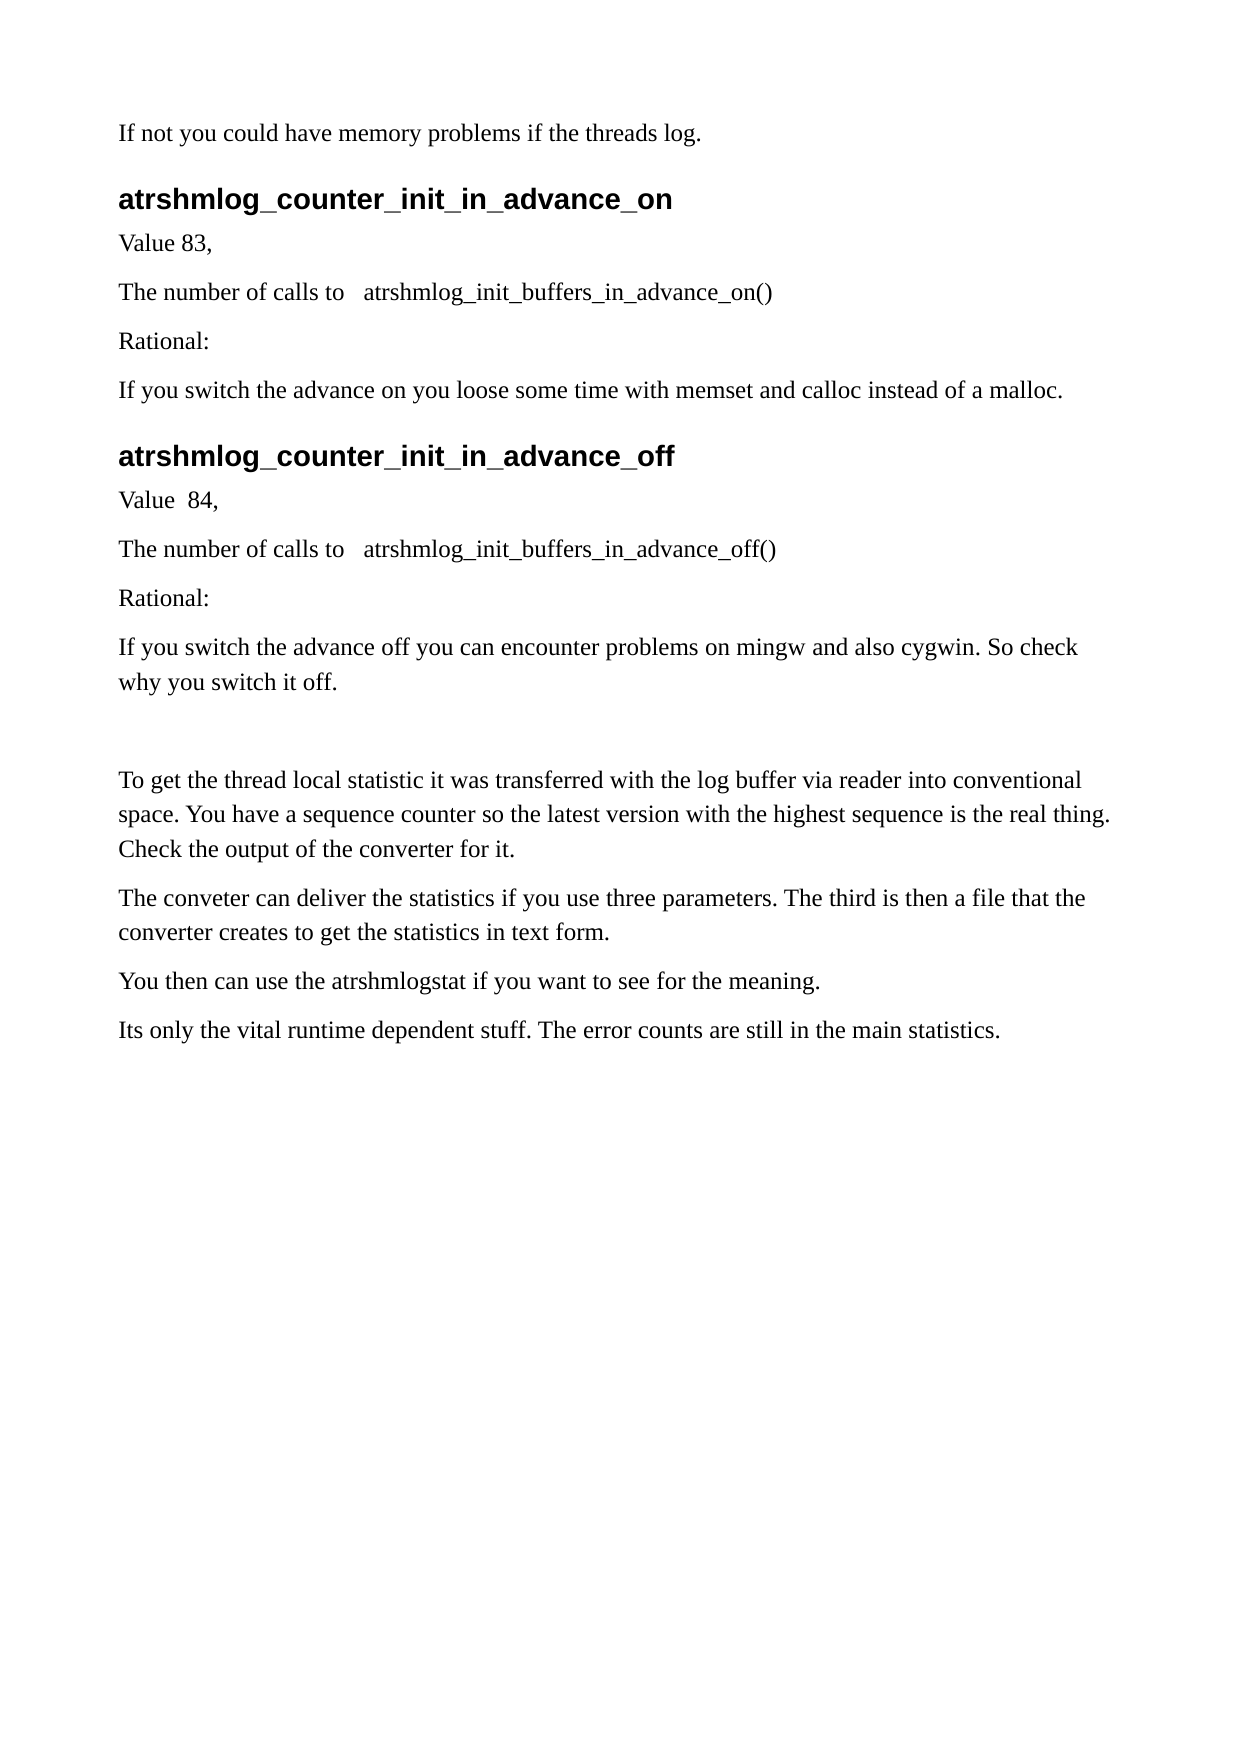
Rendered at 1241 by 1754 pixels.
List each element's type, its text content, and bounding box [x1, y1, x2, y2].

text Rational: [118, 583, 1122, 612]
text If you switch the advance on you loose some time with memset and calloc instead of a malloc. [118, 375, 1122, 404]
text Its only the vital runtime dependent stuff. The error counts are still in the main statistics. [118, 1016, 1122, 1044]
text The number of calls to atrshmlog_init_buffers_in_advance_off() [118, 534, 1122, 563]
text You then can use the atrshmlogstat if you want to see for the meaning. [118, 966, 1122, 995]
text If you switch the advance off you can encounter problems on mingw and also cygwin. So check why you switch it off. [118, 632, 1122, 696]
text Value 84, [118, 485, 1122, 514]
text The number of calls to atrshmlog_init_buffers_in_advance_on() [118, 277, 1122, 306]
text The conveter can deliver the statistics if you use three parameters. The third is then a file that the converter creates to get the statistics in text form. [118, 883, 1122, 946]
subtitle atrshmlog_counter_init_in_advance_off [118, 439, 1122, 473]
text Value 83, [118, 228, 1122, 257]
text To get the thread local statistic it was transferred with the log buffer via reader into conventional space. You have a sequence counter so the latest version with the highest sequence is the real thing. Check the output of the converter for it. [118, 765, 1122, 863]
text If not you could have memory problems if the threads log. [118, 118, 1122, 147]
text Rational: [118, 326, 1122, 355]
subtitle atrshmlog_counter_init_in_advance_on [118, 182, 1122, 216]
